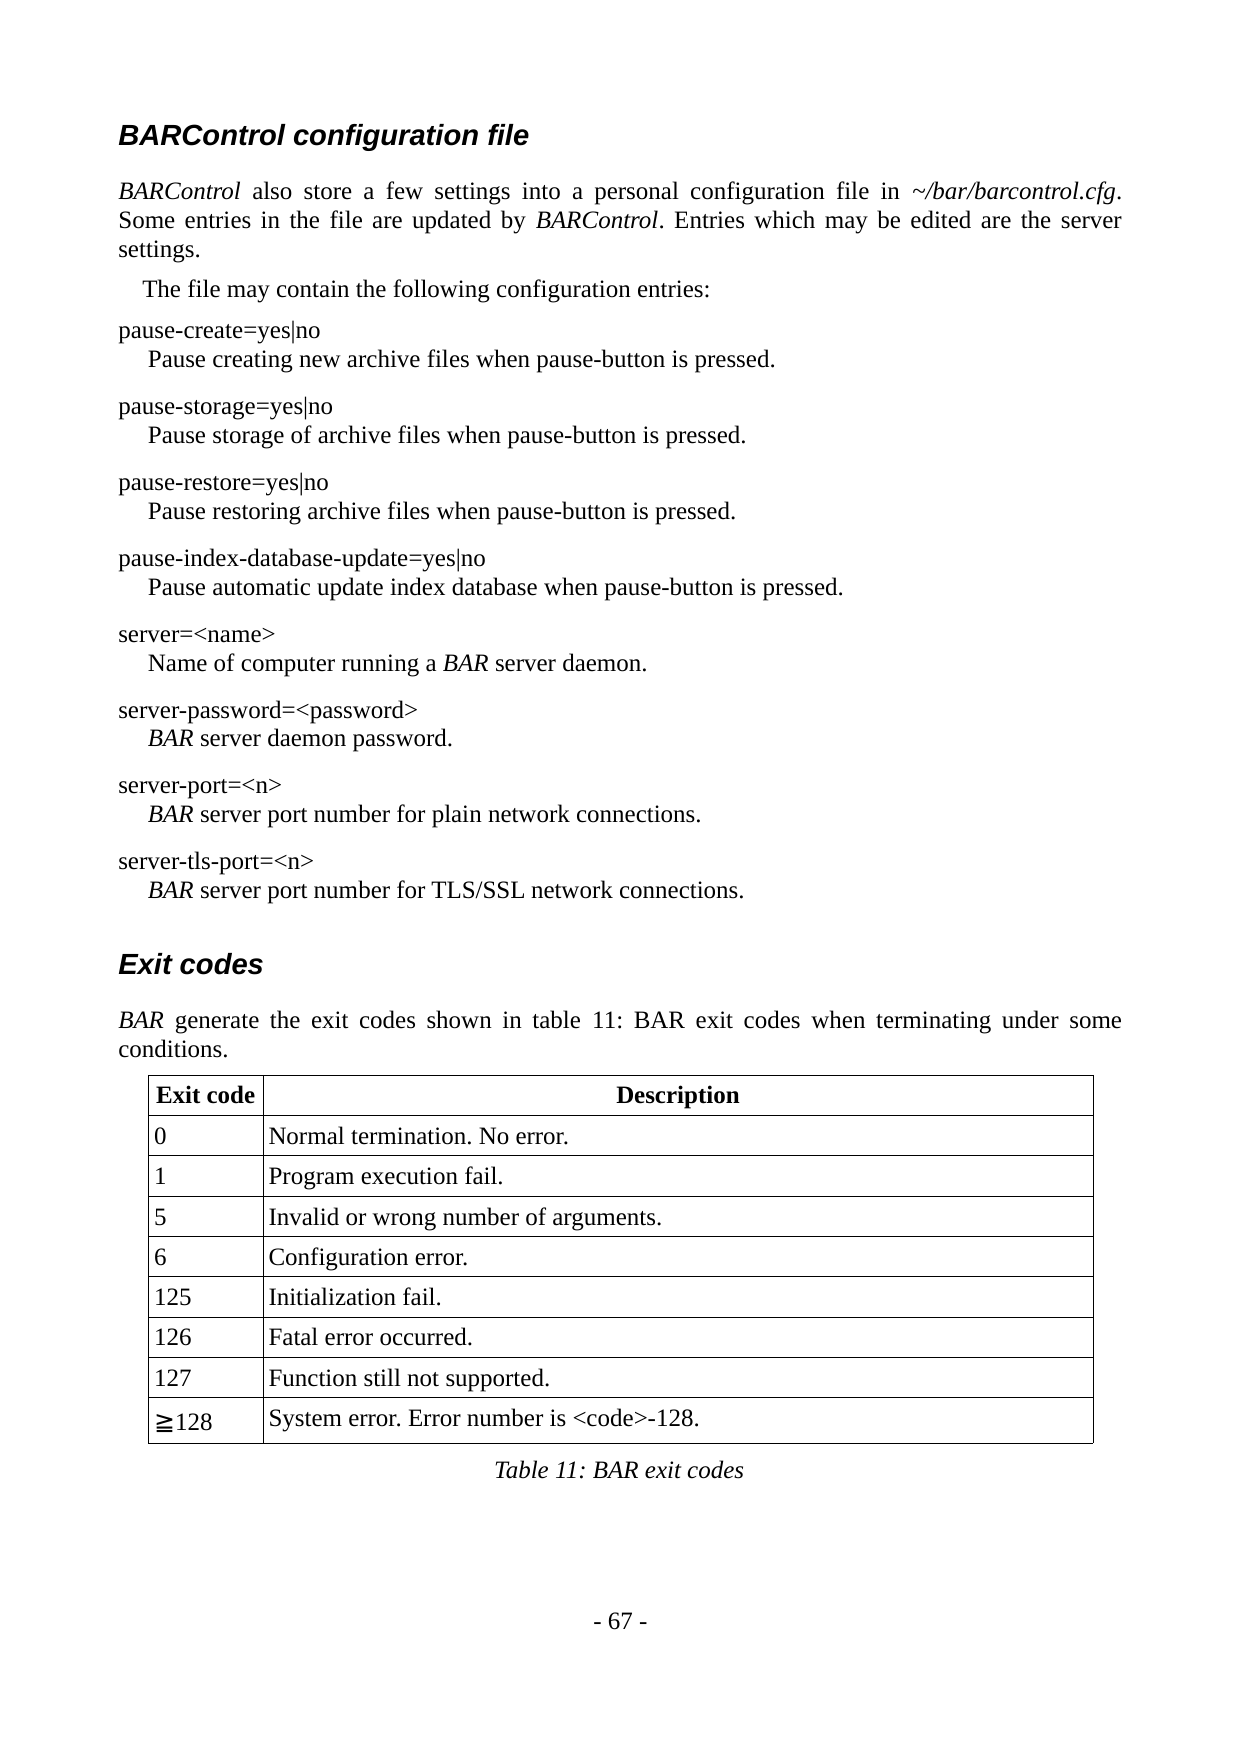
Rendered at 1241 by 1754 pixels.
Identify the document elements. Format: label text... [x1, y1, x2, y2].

text BAR server port number for plain network connections. [148, 799, 1122, 828]
table_cell Initialization fail. [264, 1277, 1093, 1317]
title server-password=<password> [118, 695, 1122, 723]
table_cell System error. Error number is <code>-128. [264, 1398, 1093, 1443]
text Pause automatic update index database when pause-button is pressed. [148, 572, 1122, 601]
title pause-index-database-update=yes|no [118, 543, 1122, 572]
table_cell ≧128 [149, 1398, 263, 1443]
text Pause restoring archive files when pause-button is pressed. [148, 496, 1122, 525]
text BAR server port number for TLS/SSL network connections. [148, 875, 1122, 904]
table_cell Function still not supported. [264, 1358, 1093, 1397]
table_cell Fatal error occurred. [264, 1318, 1093, 1357]
title pause-create=yes|no [118, 316, 1122, 344]
text Name of computer running a BAR server daemon. [148, 648, 1122, 676]
title pause-storage=yes|no [118, 391, 1122, 420]
text BARControl also store a few settings into a personal configuration file in ~/bar/barcontrol.cfg. Some entries in the file are updated by BARControl. Entries which may be edited are the server settings. [118, 176, 1122, 262]
title pause-restore=yes|no [118, 467, 1122, 496]
subtitle Exit codes [118, 947, 1122, 981]
title server-tls-port=<n> [118, 846, 1122, 875]
table_cell Program execution fail. [264, 1156, 1093, 1196]
table_cell 6 [149, 1237, 263, 1276]
text The file may contain the following configuration entries: [118, 274, 1122, 303]
subtitle BARControl configuration file [118, 118, 1122, 152]
table_cell Normal termination. No error. [264, 1116, 1093, 1155]
text Table 11: BAR exit codes [118, 1456, 1122, 1484]
table_cell 127 [149, 1358, 263, 1397]
table_header Description [264, 1076, 1093, 1115]
table_cell 5 [149, 1197, 263, 1236]
table_header Exit code [149, 1076, 263, 1115]
table_cell 1 [149, 1156, 263, 1196]
table_cell Configuration error. [264, 1237, 1093, 1276]
text Pause creating new archive files when pause-button is pressed. [148, 344, 1122, 373]
table_cell 126 [149, 1318, 263, 1357]
text Pause storage of archive files when pause-button is pressed. [148, 420, 1122, 449]
title server-port=<n> [118, 771, 1122, 799]
text BAR server daemon password. [148, 723, 1122, 752]
text BAR generate the exit codes shown in table 11: BAR exit codes when terminating under some conditions. [118, 1005, 1122, 1063]
table_cell Invalid or wrong number of arguments. [264, 1197, 1093, 1236]
table_cell 0 [149, 1116, 263, 1155]
title server=<name> [118, 619, 1122, 648]
table_cell 125 [149, 1277, 263, 1317]
